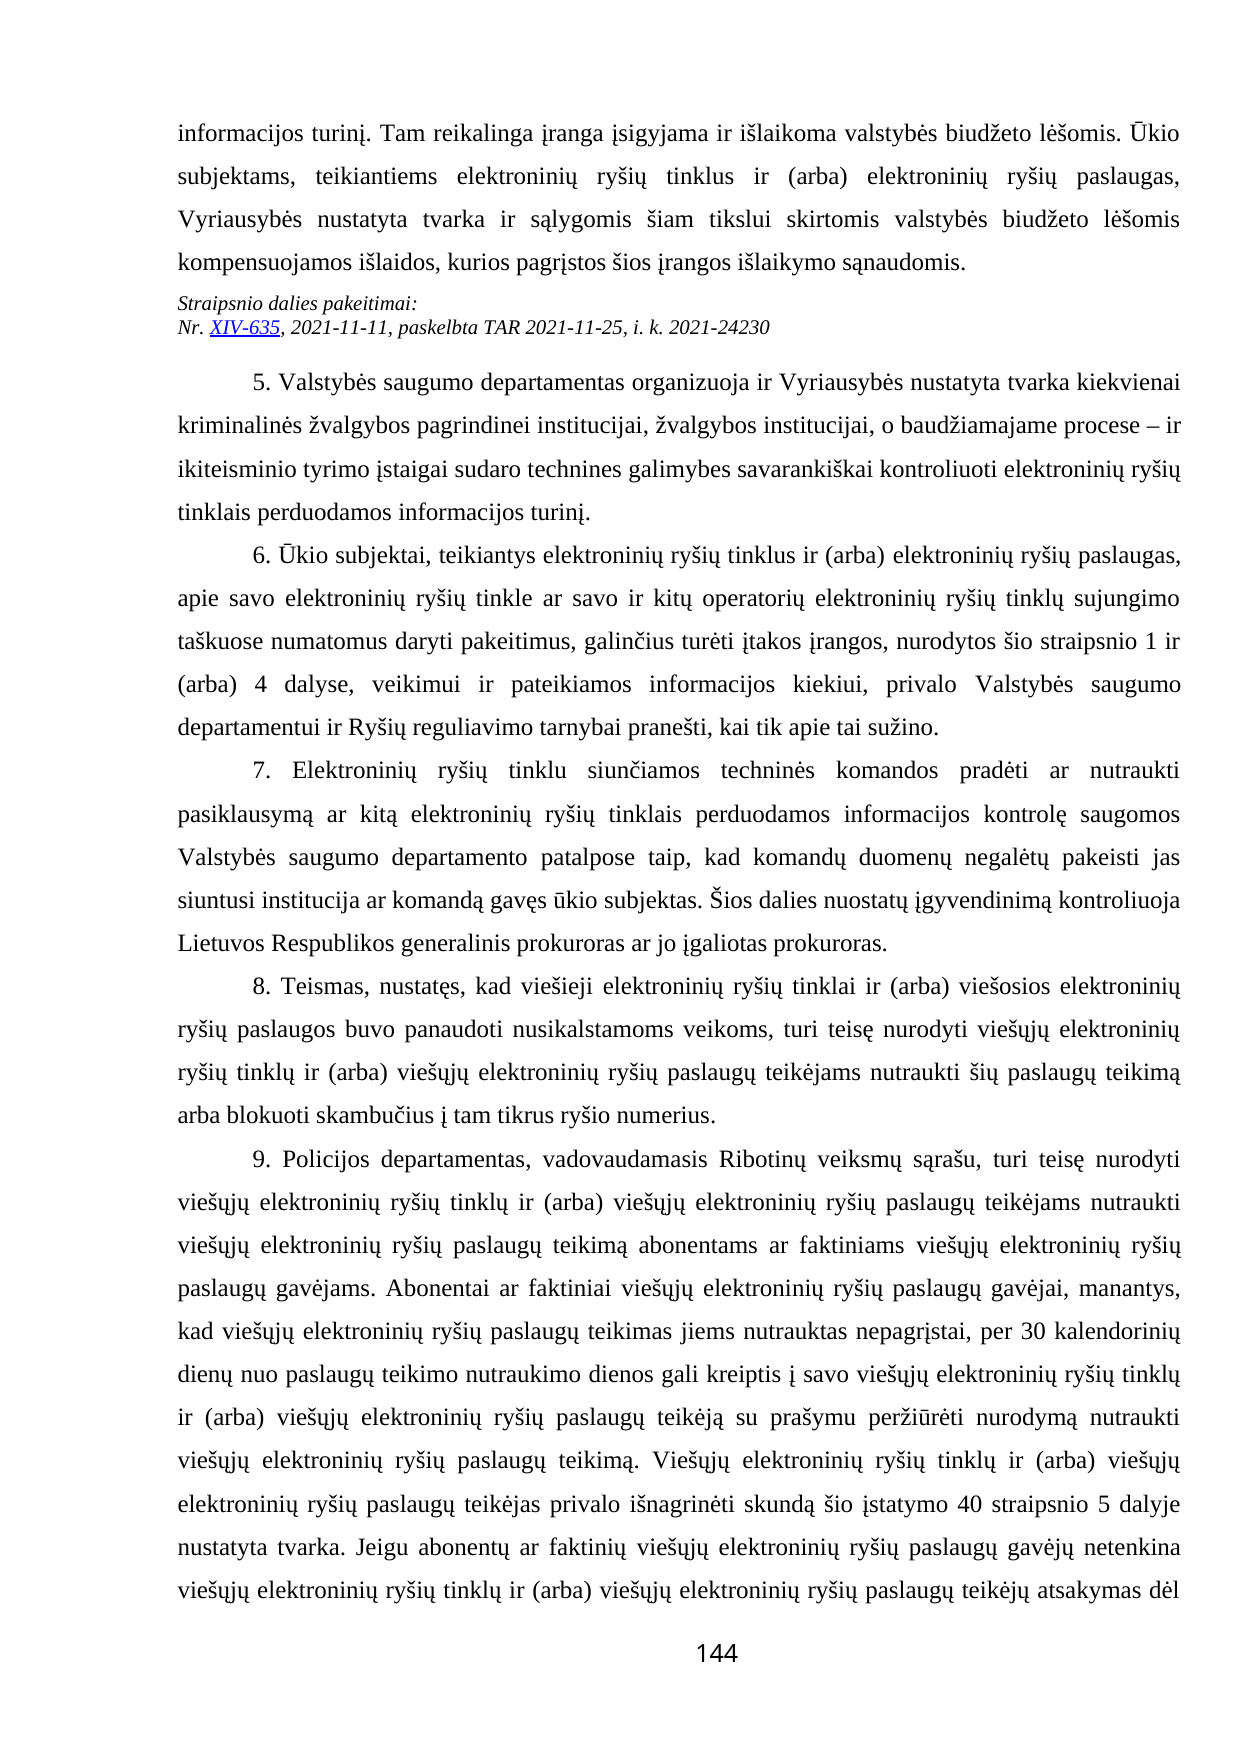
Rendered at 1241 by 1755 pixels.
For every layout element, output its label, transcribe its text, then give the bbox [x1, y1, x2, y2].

text 6. Ūkio subjektai, teikiantys elektroninių ryšių tinklus ir (arba) elektroninių ryšių paslaugas, apie savo elektroninių ryšių tinkle ar savo ir kitų operatorių elektroninių ryšių tinklų sujungimo taškuose numatomus daryti pakeitimus, galinčius turėti įtakos įrangos, nurodytos šio straipsnio 1 ir (arba) 4 dalyse, veikimui ir pateikiamos informacijos kiekiui, privalo Valstybės saugumo departamentui ir Ryšių reguliavimo tarnybai pranešti, kai tik apie tai sužino. [177, 540, 1181, 741]
text Nr. XIV-635, 2021-11-11, paskelbta TAR 2021-11-25, i. k. 2021-24230 [177, 315, 1181, 339]
text 5. Valstybės saugumo departamentas organizuoja ir Vyriausybės nustatyta tvarka kiekvienai kriminalinės žvalgybos pagrindinei institucijai, žvalgybos institucijai, o baudžiamajame procese – ir ikiteisminio tyrimo įstaigai sudaro technines galimybes savarankiškai kontroliuoti elektroninių ryšių tinklais perduodamos informacijos turinį. [177, 367, 1181, 526]
text 9. Policijos departamentas, vadovaudamasis Ribotinų veiksmų sąrašu, turi teisę nurodyti viešųjų elektroninių ryšių tinklų ir (arba) viešųjų elektroninių ryšių paslaugų teikėjams nutraukti viešųjų elektroninių ryšių paslaugų teikimą abonentams ar faktiniams viešųjų elektroninių ryšių paslaugų gavėjams. Abonentai ar faktiniai viešųjų elektroninių ryšių paslaugų gavėjai, manantys, kad viešųjų elektroninių ryšių paslaugų teikimas jiems nutrauktas nepagrįstai, per 30 kalendorinių dienų nuo paslaugų teikimo nutraukimo dienos gali kreiptis į savo viešųjų elektroninių ryšių tinklų ir (arba) viešųjų elektroninių ryšių paslaugų teikėją su prašymu peržiūrėti nurodymą nutraukti viešųjų elektroninių ryšių paslaugų teikimą. Viešųjų elektroninių ryšių tinklų ir (arba) viešųjų elektroninių ryšių paslaugų teikėjas privalo išnagrinėti skundą šio įstatymo 40 straipsnio 5 dalyje nustatyta tvarka. Jeigu abonentų ar faktinių viešųjų elektroninių ryšių paslaugų gavėjų netenkina viešųjų elektroninių ryšių tinklų ir (arba) viešųjų elektroninių ryšių paslaugų teikėjų atsakymas dėl [177, 1144, 1181, 1604]
text 7. Elektroninių ryšių tinklu siunčiamos techninės komandos pradėti ar nutraukti pasiklausymą ar kitą elektroninių ryšių tinklais perduodamos informacijos kontrolę saugomos Valstybės saugumo departamento patalpose taip, kad komandų duomenų negalėtų pakeisti jas siuntusi institucija ar komandą gavęs ūkio subjektas. Šios dalies nuostatų įgyvendinimą kontroliuoja Lietuvos Respublikos generalinis prokuroras ar jo įgaliotas prokuroras. [177, 756, 1181, 957]
text informacijos turinį. Tam reikalinga įranga įsigyjama ir išlaikoma valstybės biudžeto lėšomis. Ūkio subjektams, teikiantiems elektroninių ryšių tinklus ir (arba) elektroninių ryšių paslaugas, Vyriausybės nustatyta tvarka ir sąlygomis šiam tikslui skirtomis valstybės biudžeto lėšomis kompensuojamos išlaidos, kurios pagrįstos šios įrangos išlaikymo sąnaudomis. [177, 118, 1181, 276]
text 8. Teismas, nustatęs, kad viešieji elektroninių ryšių tinklai ir (arba) viešosios elektroninių ryšių paslaugos buvo panaudoti nusikalstamoms veikoms, turi teisę nurodyti viešųjų elektroninių ryšių tinklų ir (arba) viešųjų elektroninių ryšių paslaugų teikėjams nutraukti šių paslaugų teikimą arba blokuoti skambučius į tam tikrus ryšio numerius. [177, 971, 1181, 1129]
text Straipsnio dalies pakeitimai: [177, 291, 1181, 315]
